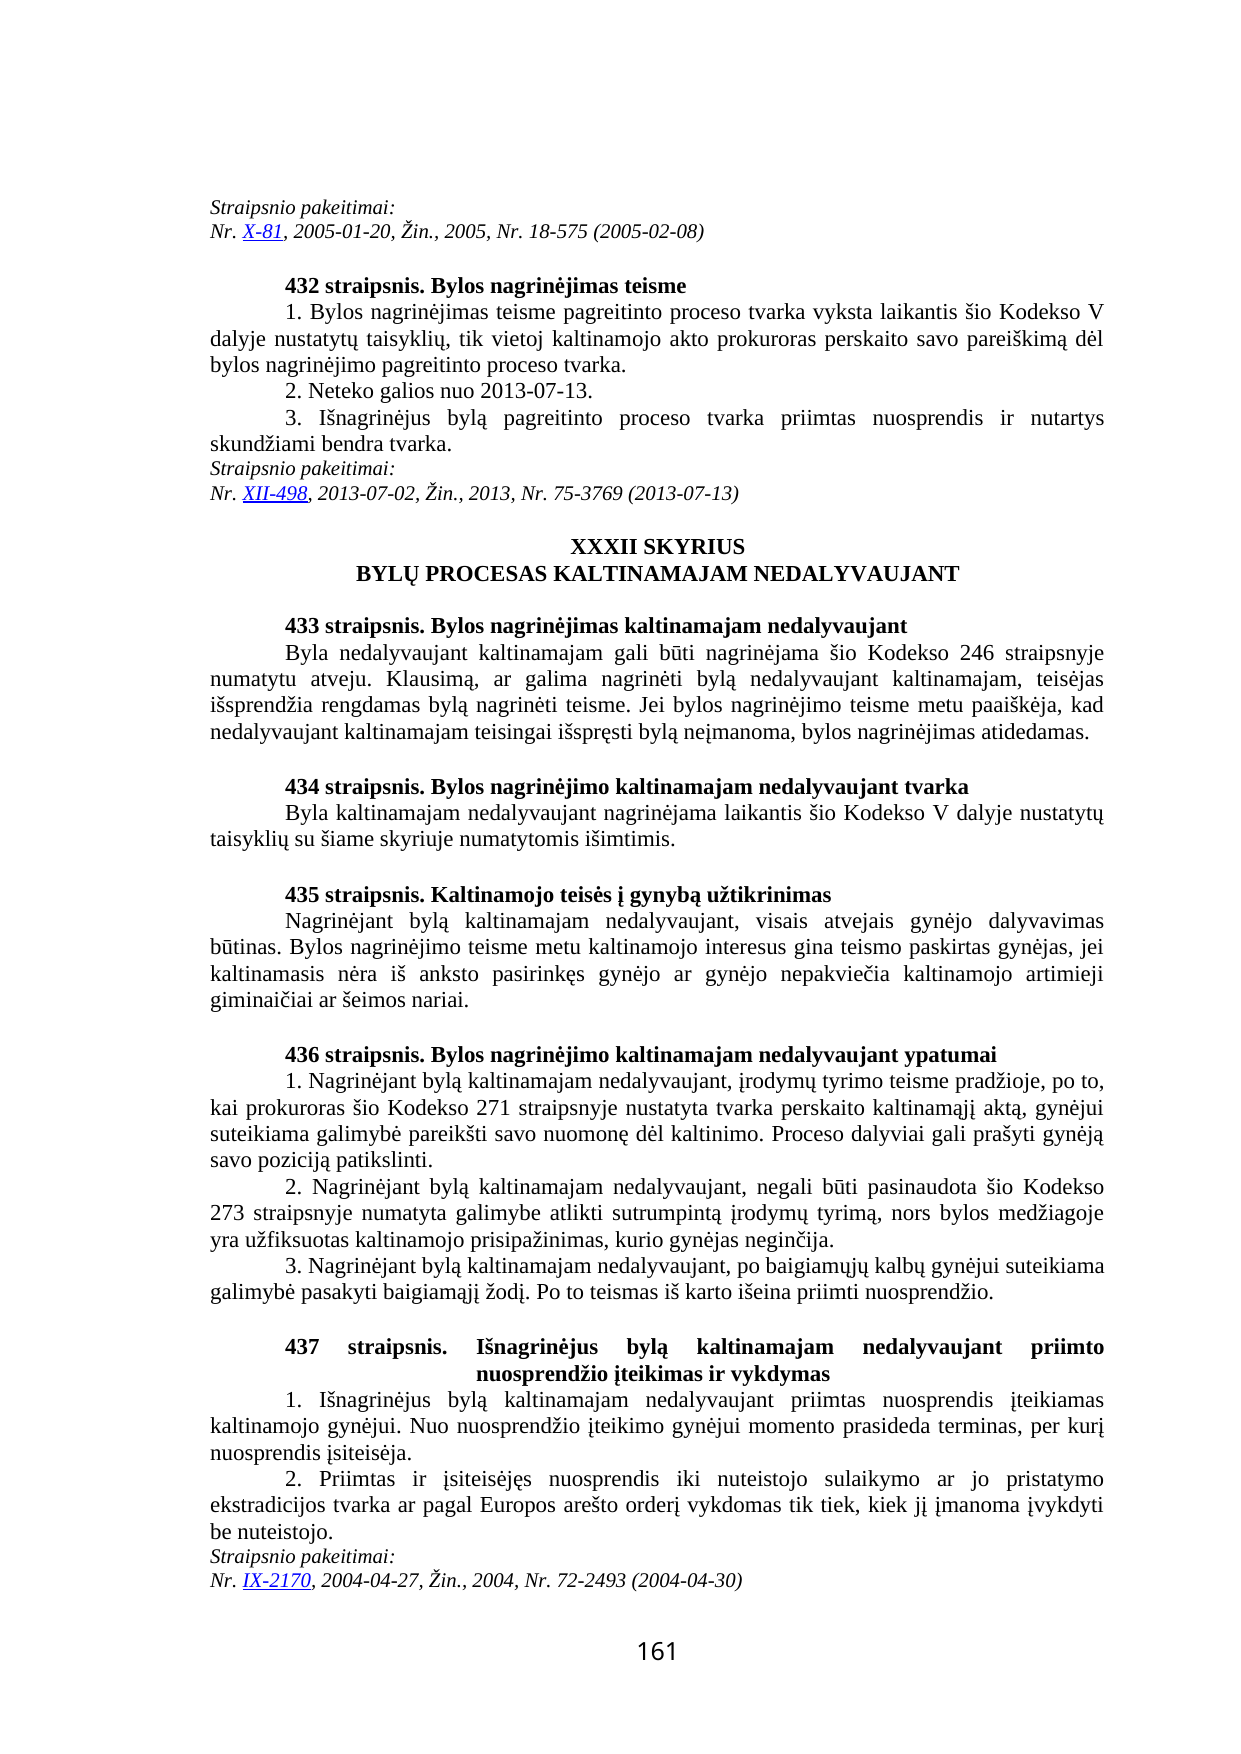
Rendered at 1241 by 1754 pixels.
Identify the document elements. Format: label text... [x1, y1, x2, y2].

text Bylų procesas kaltinamajam nedalyvaujant [210, 559, 1106, 586]
text 1. Išnagrinėjus bylą kaltinamajam nedalyvaujant priimtas nuosprendis įteikiamas kaltinamojo gynėjui. Nuo nuosprendžio įteikimo gynėjui momento prasideda terminas, per kurį nuosprendis įsiteisėja. [210, 1386, 1106, 1465]
text 436 straipsnis. Bylos nagrinėjimo kaltinamajam nedalyvaujant ypatumai [210, 1041, 1106, 1067]
text Byla kaltinamajam nedalyvaujant nagrinėjama laikantis šio Kodekso V dalyje nustatytų taisyklių su šiame skyriuje numatytomis išimtimis. [210, 799, 1106, 852]
text 434 straipsnis. Bylos nagrinėjimo kaltinamajam nedalyvaujant tvarka [210, 773, 1106, 799]
text 2. Priimtas ir įsiteisėjęs nuosprendis iki nuteistojo sulaikymo ar jo pristatymo ekstradicijos tvarka ar pagal Europos arešto orderį vykdomas tik tiek, kiek jį įmanoma įvykdyti be nuteistojo. [210, 1465, 1106, 1544]
text 435 straipsnis. Kaltinamojo teisės į gynybą užtikrinimas [210, 881, 1106, 907]
text 437 straipsnis. Išnagrinėjus bylą kaltinamajam nedalyvaujant priimto nuosprendžio įteikimas ir vykdymas [285, 1333, 1106, 1386]
text 433 straipsnis. Bylos nagrinėjimas kaltinamajam nedalyvaujant [210, 612, 1106, 639]
text Straipsnio pakeitimai: [210, 195, 1106, 219]
text 3. Nagrinėjant bylą kaltinamajam nedalyvaujant, po baigiamųjų kalbų gynėjui suteikiama galimybė pasakyti baigiamąjį žodį. Po to teismas iš karto išeina priimti nuosprendžio. [210, 1252, 1106, 1305]
text Nr. X-81, 2005-01-20, Žin., 2005, Nr. 18-575 (2005-02-08) [210, 219, 1106, 243]
text Byla nedalyvaujant kaltinamajam gali būti nagrinėjama šio Kodekso 246 straipsnyje numatytu atveju. Klausimą, ar galima nagrinėti bylą nedalyvaujant kaltinamajam, teisėjas išsprendžia rengdamas bylą nagrinėti teisme. Jei bylos nagrinėjimo teisme metu paaiškėja, kad nedalyvaujant kaltinamajam teisingai išspręsti bylą neįmanoma, bylos nagrinėjimas atidedamas. [210, 639, 1106, 744]
text Nr. IX-2170, 2004-04-27, Žin., 2004, Nr. 72-2493 (2004-04-30) [210, 1568, 1106, 1592]
text Straipsnio pakeitimai: [210, 456, 1106, 480]
text 1. Nagrinėjant bylą kaltinamajam nedalyvaujant, įrodymų tyrimo teisme pradžioje, po to, kai prokuroras šio Kodekso 271 straipsnyje nustatyta tvarka perskaito kaltinamąjį aktą, gynėjui suteikiama galimybė pareikšti savo nuomonę dėl kaltinimo. Proceso dalyviai gali prašyti gynėją savo poziciją patikslinti. [210, 1067, 1106, 1173]
text Nagrinėjant bylą kaltinamajam nedalyvaujant, visais atvejais gynėjo dalyvavimas būtinas. Bylos nagrinėjimo teisme metu kaltinamojo interesus gina teismo paskirtas gynėjas, jei kaltinamasis nėra iš anksto pasirinkęs gynėjo ar gynėjo nepakviečia kaltinamojo artimieji giminaičiai ar šeimos nariai. [210, 907, 1106, 1012]
subtitle XXXII skyrius [210, 533, 1106, 559]
text 432 straipsnis. Bylos nagrinėjimas teisme [210, 272, 1106, 298]
text 2. Neteko galios nuo 2013-07-13. [210, 377, 1106, 404]
text 2. Nagrinėjant bylą kaltinamajam nedalyvaujant, negali būti pasinaudota šio Kodekso 273 straipsnyje numatyta galimybe atlikti sutrumpintą įrodymų tyrimą, nors bylos medžiagoje yra užfiksuotas kaltinamojo prisipažinimas, kurio gynėjas neginčija. [210, 1173, 1106, 1252]
text 3. Išnagrinėjus bylą pagreitinto proceso tvarka priimtas nuosprendis ir nutartys skundžiami bendra tvarka. [210, 404, 1106, 456]
text 1. Bylos nagrinėjimas teisme pagreitinto proceso tvarka vyksta laikantis šio Kodekso V dalyje nustatytų taisyklių, tik vietoj kaltinamojo akto prokuroras perskaito savo pareiškimą dėl bylos nagrinėjimo pagreitinto proceso tvarka. [210, 298, 1106, 377]
text Nr. XII-498, 2013-07-02, Žin., 2013, Nr. 75-3769 (2013-07-13) [210, 480, 1106, 504]
text Straipsnio pakeitimai: [210, 1544, 1106, 1568]
